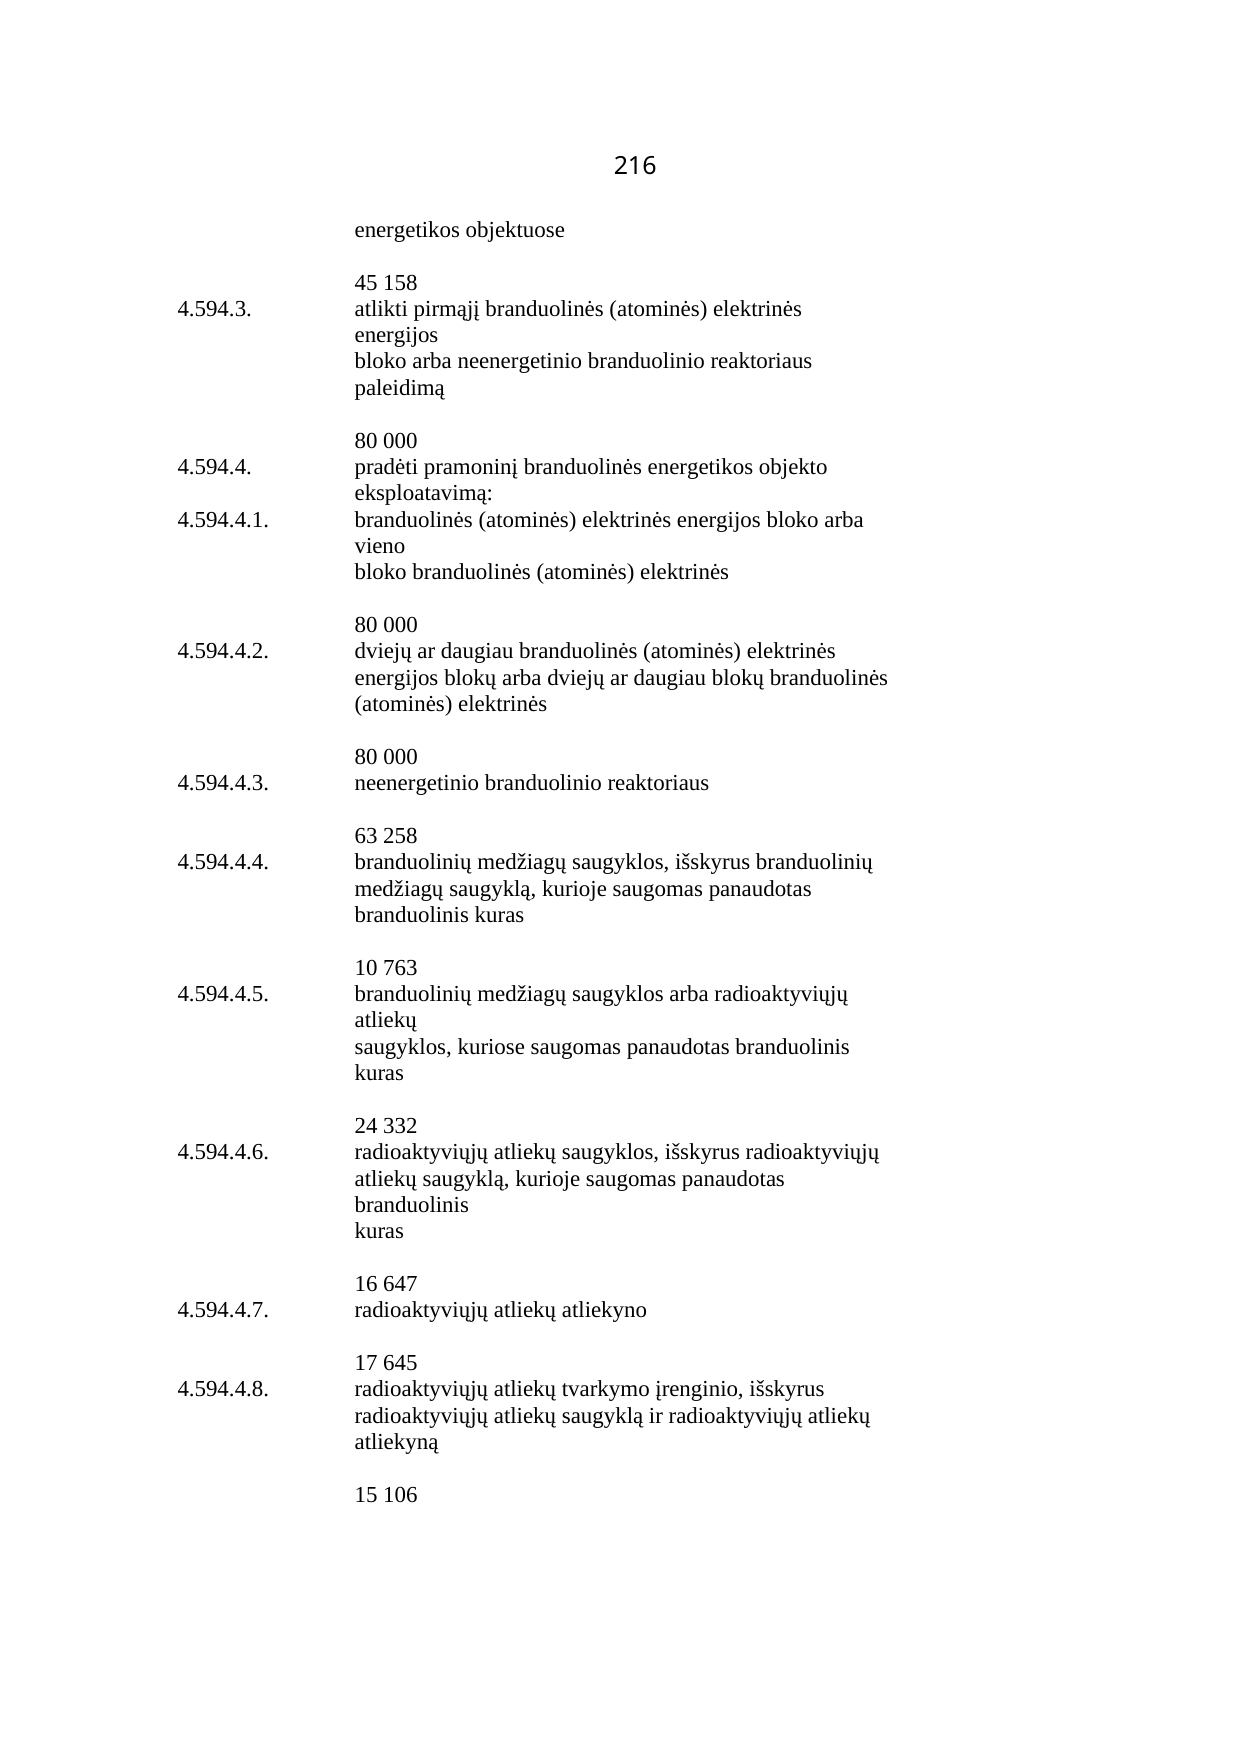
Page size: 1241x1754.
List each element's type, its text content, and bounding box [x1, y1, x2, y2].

text 4.594.4.2. dviejų ar daugiau branduolinės (atominės) elektrinės [177, 637, 892, 664]
text kuras 16 647 [354, 1217, 892, 1296]
text 4.594.4. pradėti pramoninį branduolinės energetikos objekto [177, 453, 892, 479]
text radioaktyviųjų atliekų saugyklą ir radioaktyviųjų atliekų [354, 1402, 892, 1428]
text energetikos objektuose 45 158 [354, 216, 892, 295]
text 4.594.4.3. neenergetinio branduolinio reaktoriaus 63 258 [177, 769, 892, 848]
text atliekyną 15 106 [354, 1428, 892, 1507]
text 4.594.4.1. branduolinės (atominės) elektrinės energijos bloko arba vieno [177, 506, 892, 558]
text (atominės) elektrinės 80 000 [354, 690, 892, 769]
text 4.594.3. atlikti pirmąjį branduolinės (atominės) elektrinės energijos [177, 295, 892, 348]
text saugyklos, kuriose saugomas panaudotas branduolinis kuras 24 332 [354, 1033, 892, 1138]
text 4.594.4.6. radioaktyviųjų atliekų saugyklos, išskyrus radioaktyviųjų [177, 1138, 892, 1164]
text 4.594.4.7. radioaktyviųjų atliekų atliekyno 17 645 [177, 1296, 892, 1375]
text bloko branduolinės (atominės) elektrinės 80 000 [354, 558, 892, 637]
text eksploatavimą: [354, 479, 892, 506]
text branduolinis kuras 10 763 [354, 901, 892, 980]
text 4.594.4.5. branduolinių medžiagų saugyklos arba radioaktyviųjų atliekų [177, 980, 892, 1033]
text 4.594.4.4. branduolinių medžiagų saugyklos, išskyrus branduolinių [177, 848, 892, 875]
text bloko arba neenergetinio branduolinio reaktoriaus paleidimą 80 000 [354, 348, 892, 453]
text medžiagų saugyklą, kurioje saugomas panaudotas [354, 875, 892, 901]
text atliekų saugyklą, kurioje saugomas panaudotas branduolinis [354, 1164, 892, 1217]
text energijos blokų arba dviejų ar daugiau blokų branduolinės [354, 664, 892, 690]
text 4.594.4.8. radioaktyviųjų atliekų tvarkymo įrenginio, išskyrus [177, 1375, 892, 1402]
